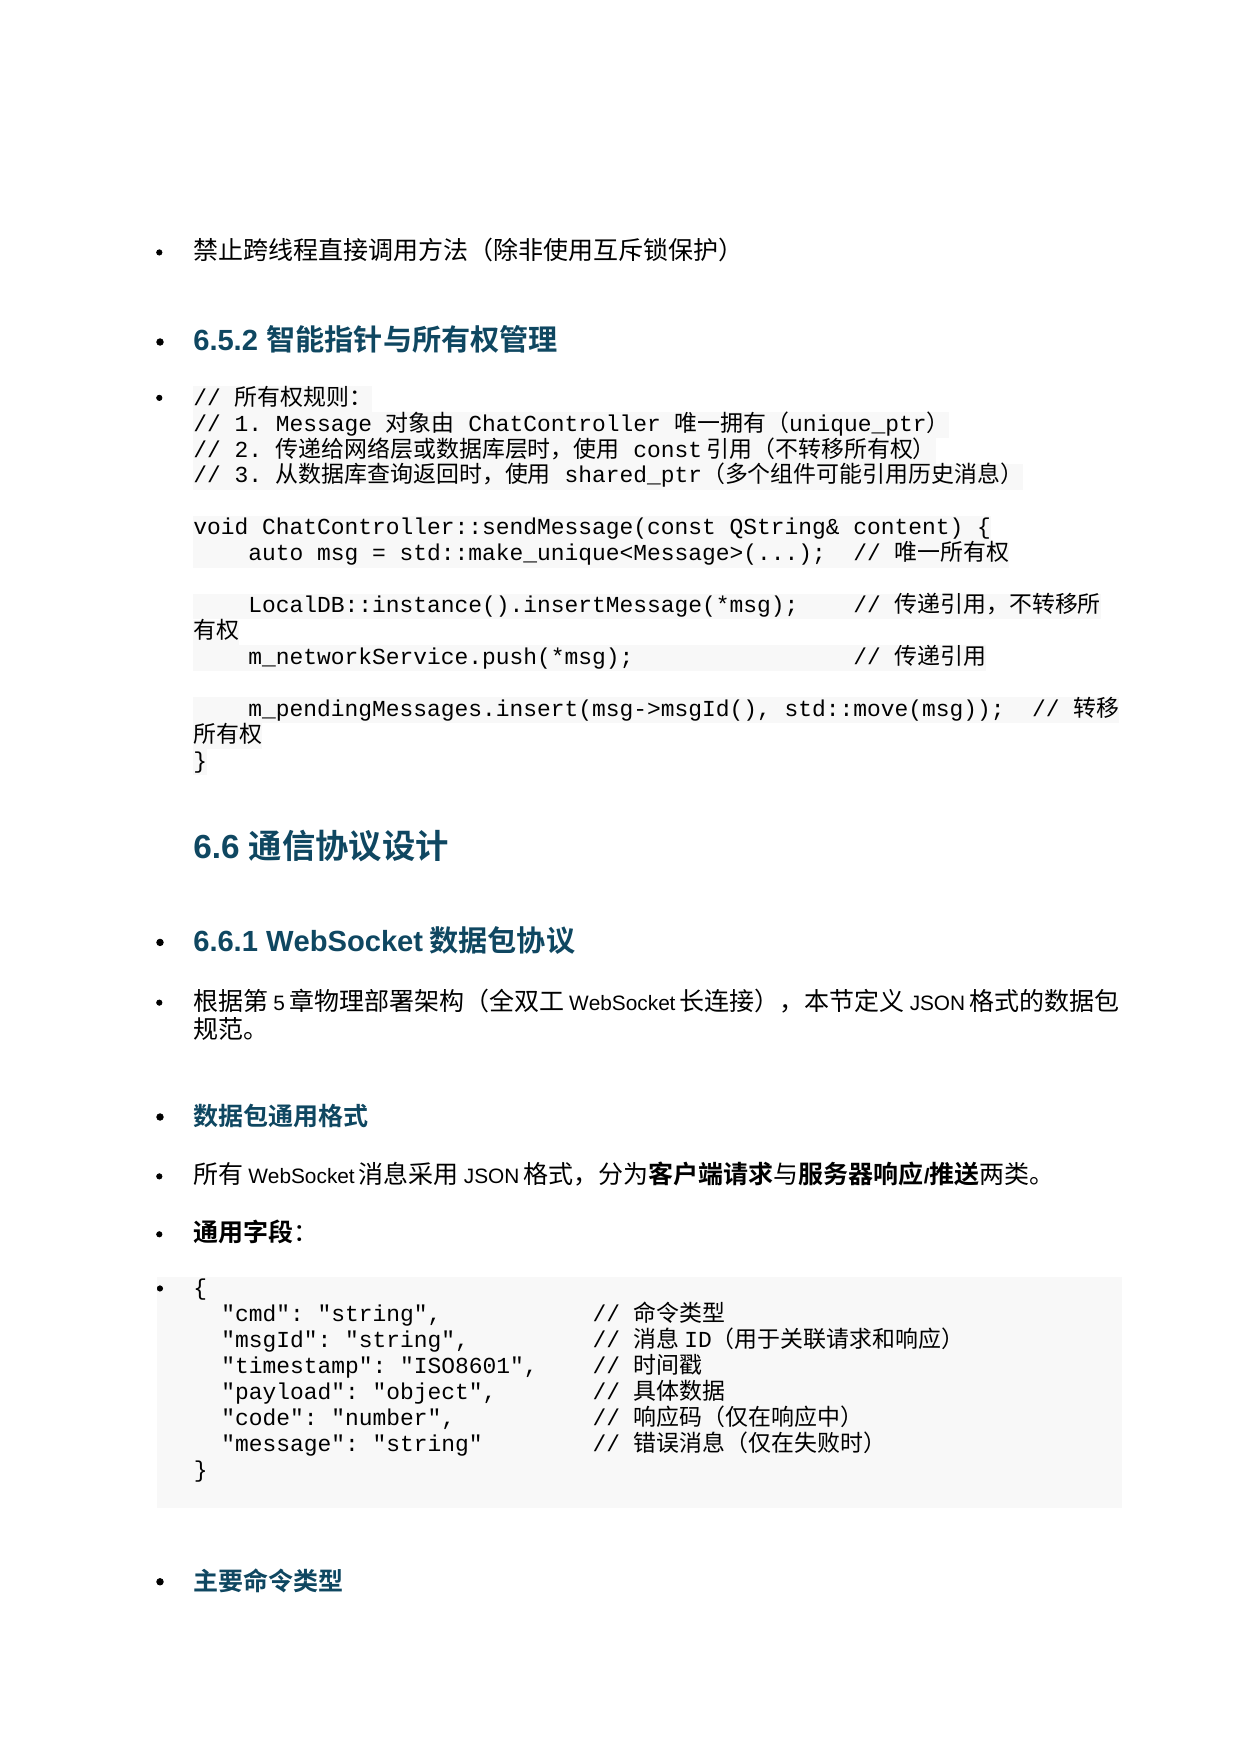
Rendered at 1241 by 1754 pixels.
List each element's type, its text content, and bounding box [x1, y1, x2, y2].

subtitle 主要命令类型 [156, 1567, 1122, 1596]
subtitle 6.6.1 WebSocket数据包协议 [156, 924, 1122, 957]
list 禁止跨线程直接调用方法（除非使用互斥锁保护） [156, 236, 1122, 265]
list 根据第5章物理部署架构（全双工WebSocket长连接），本节定义JSON格式的数据包规范。 [156, 986, 1122, 1044]
list // 所有权规则： // 1. Message 对象由 ChatController 唯一拥有（unique_ptr） // 2. 传递给网络层或数据库层时，使用 const引用（不转移所有权） // 3. 从数据库查询返回时，使用 shared_ptr（多个组件可能引用历史消息） void ChatController::sendMessage(const QString& content) { auto msg = std::make_unique<Message>(...); // 唯一所有权 LocalDB::instance().insertMessage(*msg); // 传递引用，不转移所有权 m_networkService.push(*msg); // 传递引用 m_pendingMessages.insert(msg->msgId(), std::move(msg)); // 转移所有权 } 6.6 通信协议设计 [156, 386, 1122, 865]
list 通用字段： [156, 1218, 1122, 1247]
subtitle 6.5.2 智能指针与所有权管理 [156, 323, 1122, 357]
subtitle 数据包通用格式 [156, 1102, 1122, 1131]
list 所有WebSocket消息采用JSON格式，分为客户端请求与服务器响应/推送两类。 [156, 1160, 1122, 1189]
list { "cmd": "string", // 命令类型 "msgId": "string", // 消息ID（用于关联请求和响应） "timestamp": "ISO8601", // 时间戳 "payload": "object", // 具体数据 "code": "number", // 响应码（仅在响应中） "message": "string" // 错误消息（仅在失败时） } [157, 1277, 1122, 1508]
